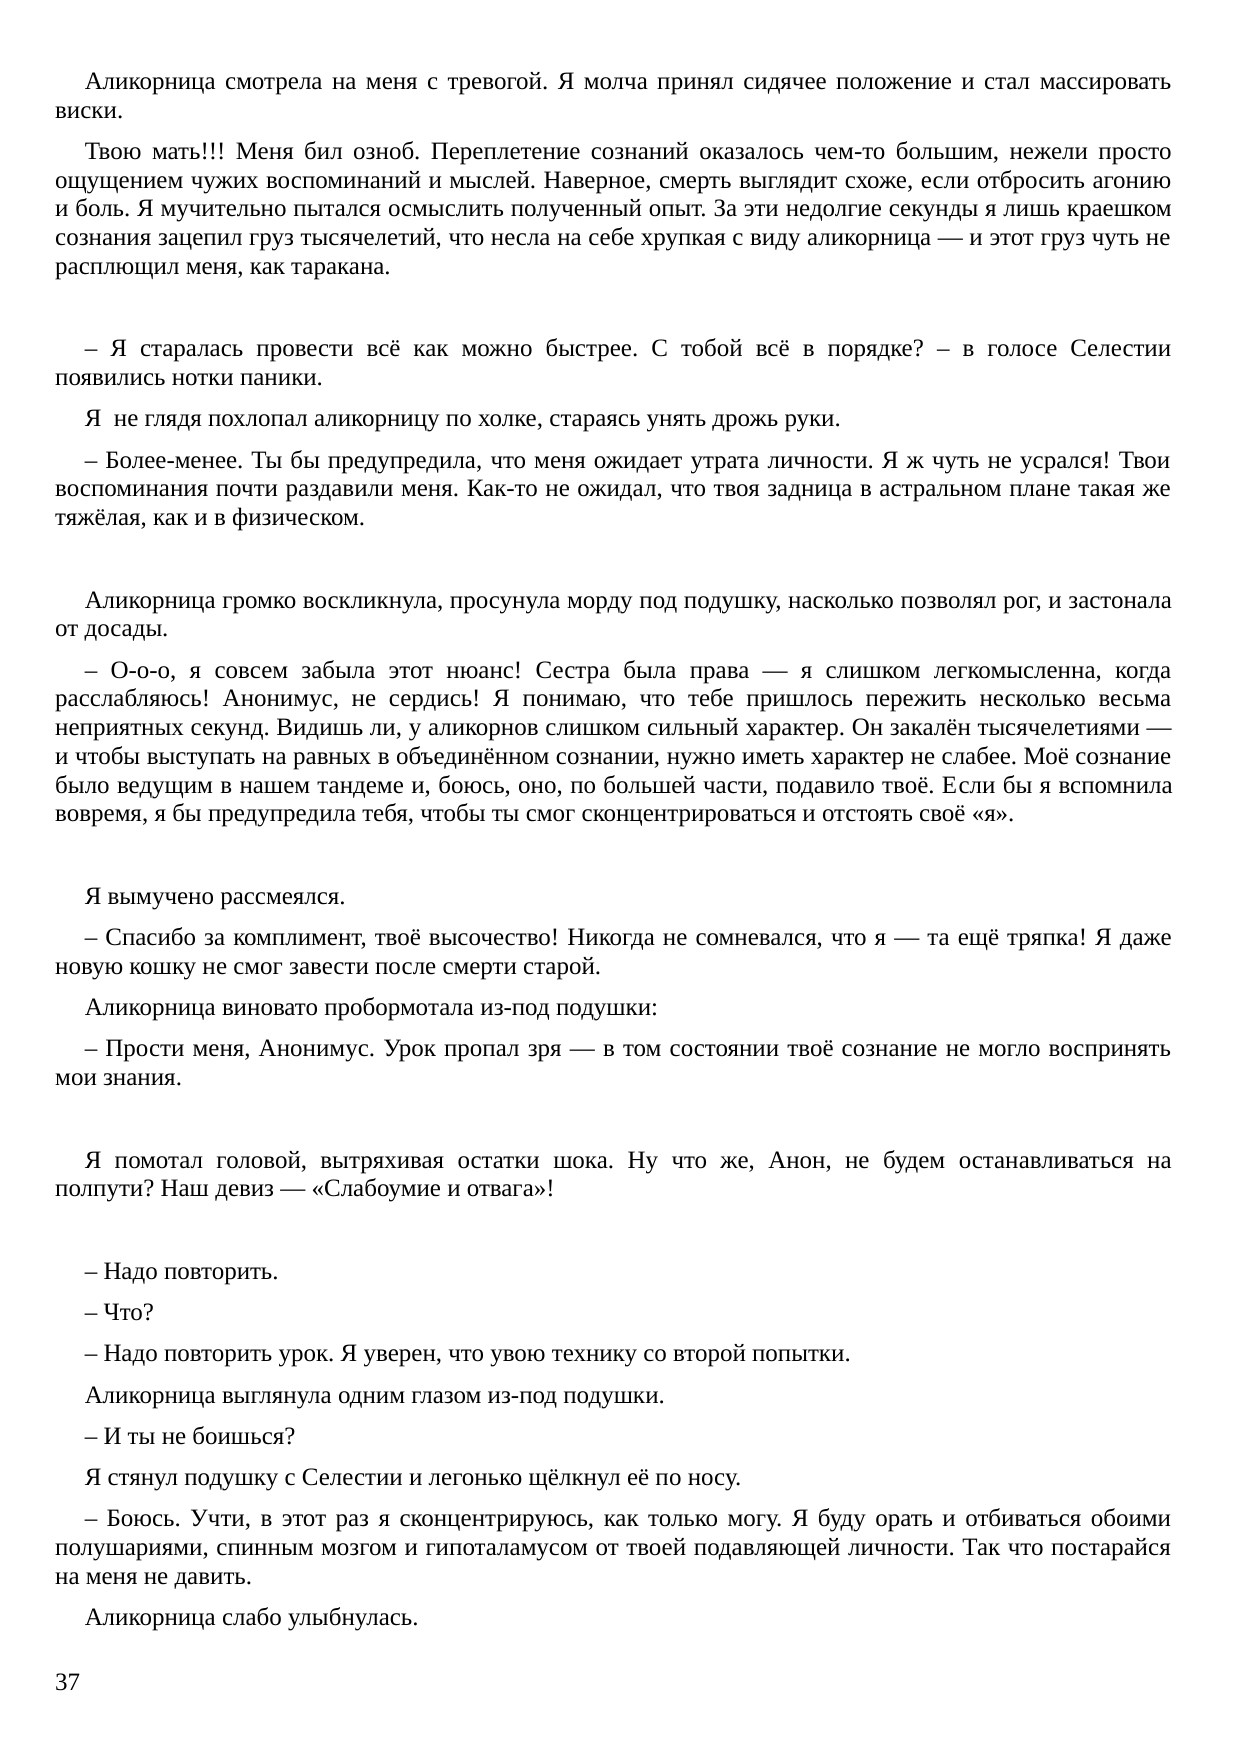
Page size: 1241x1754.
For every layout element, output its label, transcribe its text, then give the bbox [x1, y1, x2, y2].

text – Более-менее. Ты бы предупредила, что меня ожидает утрата личности. Я ж чуть не усрался! Твои воспоминания почти раздавили меня. Как-то не ожидал, что твоя задница в астральном плане такая же тяжёлая, как и в физическом. [55, 445, 1173, 531]
text Я помотал головой, вытряхивая остатки шока. Ну что же, Анон, не будем останавливаться на полпути? Наш девиз — «Слабоумие и отвага»! [55, 1145, 1173, 1202]
text Я не глядя похлопал аликорницу по холке, стараясь унять дрожь руки. [55, 403, 1173, 432]
text Я стянул подушку с Селестии и легонько щёлкнул её по носу. [55, 1462, 1173, 1491]
text – Надо повторить. [55, 1256, 1173, 1285]
text Я вымучено рассмеялся. [55, 881, 1173, 910]
text Аликорница громко воскликнула, просунула морду под подушку, насколько позволял рог, и застонала от досады. [55, 585, 1173, 642]
text Аликорница виновато пробормотала из-под подушки: [55, 992, 1173, 1021]
text – Спасибо за комплимент, твоё высочество! Никогда не сомневался, что я — та ещё тряпка! Я даже новую кошку не смог завести после смерти старой. [55, 922, 1173, 980]
text – Прости меня, Анонимус. Урок пропал зря — в том состоянии твоё сознание не могло воспринять мои знания. [55, 1033, 1173, 1091]
text – Надо повторить урок. Я уверен, что увою технику со второй попытки. [55, 1338, 1173, 1367]
text – Боюсь. Учти, в этот раз я сконцентрируюсь, как только могу. Я буду орать и отбиваться обоими полушариями, спинным мозгом и гипоталамусом от твоей подавляющей личности. Так что постарайся на меня не давить. [55, 1503, 1173, 1590]
text Твою мать!!! Меня бил озноб. Переплетение сознаний оказалось чем-то большим, нежели просто ощущением чужих воспоминаний и мыслей. Наверное, смерть выглядит схоже, если отбросить агонию и боль. Я мучительно пытался осмыслить полученный опыт. За эти недолгие секунды я лишь краешком сознания зацепил груз тысячелетий, что несла на себе хрупкая с виду аликорница — и этот груз чуть не расплющил меня, как таракана. [55, 136, 1173, 280]
text Аликорница слабо улыбнулась. [55, 1602, 1173, 1631]
text Аликорница выглянула одним глазом из-под подушки. [55, 1380, 1173, 1408]
text – И ты не боишься? [55, 1421, 1173, 1450]
text – Я старалась провести всё как можно быстрее. С тобой всё в порядке? – в голосе Селестии появились нотки паники. [55, 333, 1173, 391]
text – Что? [55, 1297, 1173, 1326]
text – О-о-о, я совсем забыла этот нюанс! Сестра была права — я слишком легкомысленна, когда расслабляюсь! Анонимус, не сердись! Я понимаю, что тебе пришлось пережить несколько весьма неприятных секунд. Видишь ли, у аликорнов слишком сильный характер. Он закалён тысячелетиями — и чтобы выступать на равных в объединённом сознании, нужно иметь характер не слабее. Моё сознание было ведущим в нашем тандеме и, боюсь, оно, по большей части, подавило твоё. Если бы я вспомнила вовремя, я бы предупредила тебя, чтобы ты смог сконцентрироваться и отстоять своё «я». [55, 655, 1173, 827]
text Аликорница смотрела на меня с тревогой. Я молча принял сидячее положение и стал массировать виски. [55, 66, 1173, 123]
